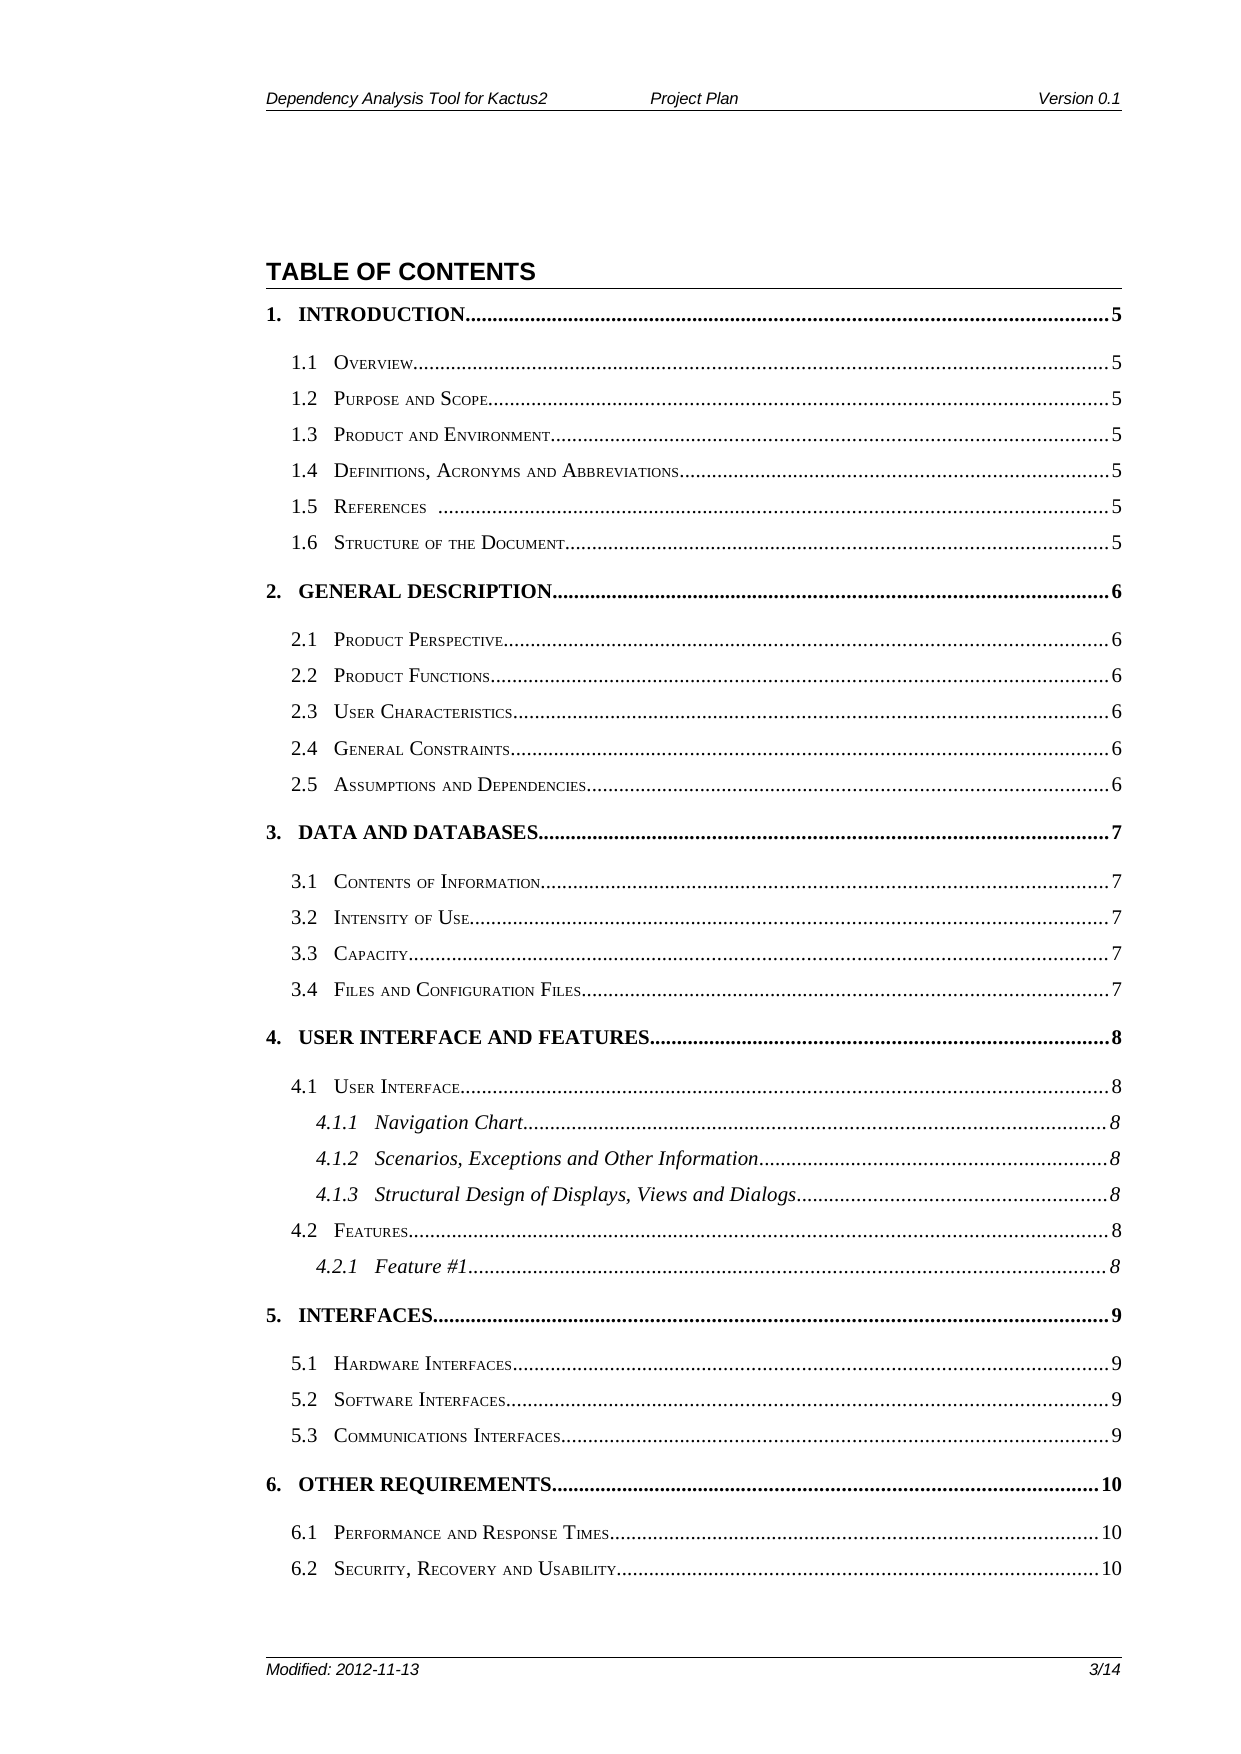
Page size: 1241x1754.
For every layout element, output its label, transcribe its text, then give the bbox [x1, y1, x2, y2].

text 4.1.3 Structural Design of Displays, Views and Dialogs 8 [316, 1182, 1122, 1206]
text 5.1 Hardware Interfaces 9 [291, 1351, 1122, 1375]
text 6.1 Performance and Response Times 10 [291, 1520, 1122, 1544]
text 3. Data and Databases 7 [266, 820, 1122, 844]
text 3.4 Files and Configuration Files 7 [291, 977, 1122, 1001]
list Table of Contents [266, 257, 1122, 288]
text 2.1 Product Perspective 6 [291, 627, 1122, 651]
text 5.2 Software Interfaces 9 [291, 1387, 1122, 1411]
text 4.1 User Interface 8 [291, 1074, 1122, 1098]
text 2.2 Product Functions 6 [291, 663, 1122, 687]
text 3.1 Contents of Information 7 [291, 868, 1122, 893]
text 2.4 General Constraints 6 [291, 735, 1122, 759]
text 4.2 Features 8 [291, 1218, 1122, 1242]
text 2.5 Assumptions and Dependencies 6 [291, 771, 1122, 796]
text 1. Introduction 5 [266, 301, 1122, 326]
text 3.2 Intensity of Use 7 [291, 904, 1122, 929]
text 2.3 User Characteristics 6 [291, 699, 1122, 723]
text 5.3 Communications Interfaces 9 [291, 1423, 1122, 1447]
text 5. Interfaces 9 [266, 1302, 1122, 1327]
text 1.1 Overview 5 [291, 350, 1122, 374]
text 1.2 Purpose and Scope 5 [291, 386, 1122, 410]
text 6.2 Security, Recovery and Usability 10 [291, 1556, 1122, 1580]
text 6. Other Requirements 10 [266, 1472, 1122, 1496]
text 3.3 Capacity 7 [291, 941, 1122, 965]
text 1.4 Definitions, Acronyms and Abbreviations 5 [291, 458, 1122, 482]
text 2. General Description 6 [266, 579, 1122, 603]
text 1.3 Product and Environment 5 [291, 422, 1122, 446]
text 1.6 Structure of the Document 5 [291, 530, 1122, 554]
text 1.5 References 5 [291, 494, 1122, 518]
text 4. User Interface and Features 8 [266, 1025, 1122, 1049]
text 4.1.2 Scenarios, Exceptions and Other Information 8 [316, 1146, 1122, 1170]
text 4.2.1 Feature #1 8 [316, 1254, 1122, 1278]
text 4.1.1 Navigation Chart 8 [316, 1110, 1122, 1134]
